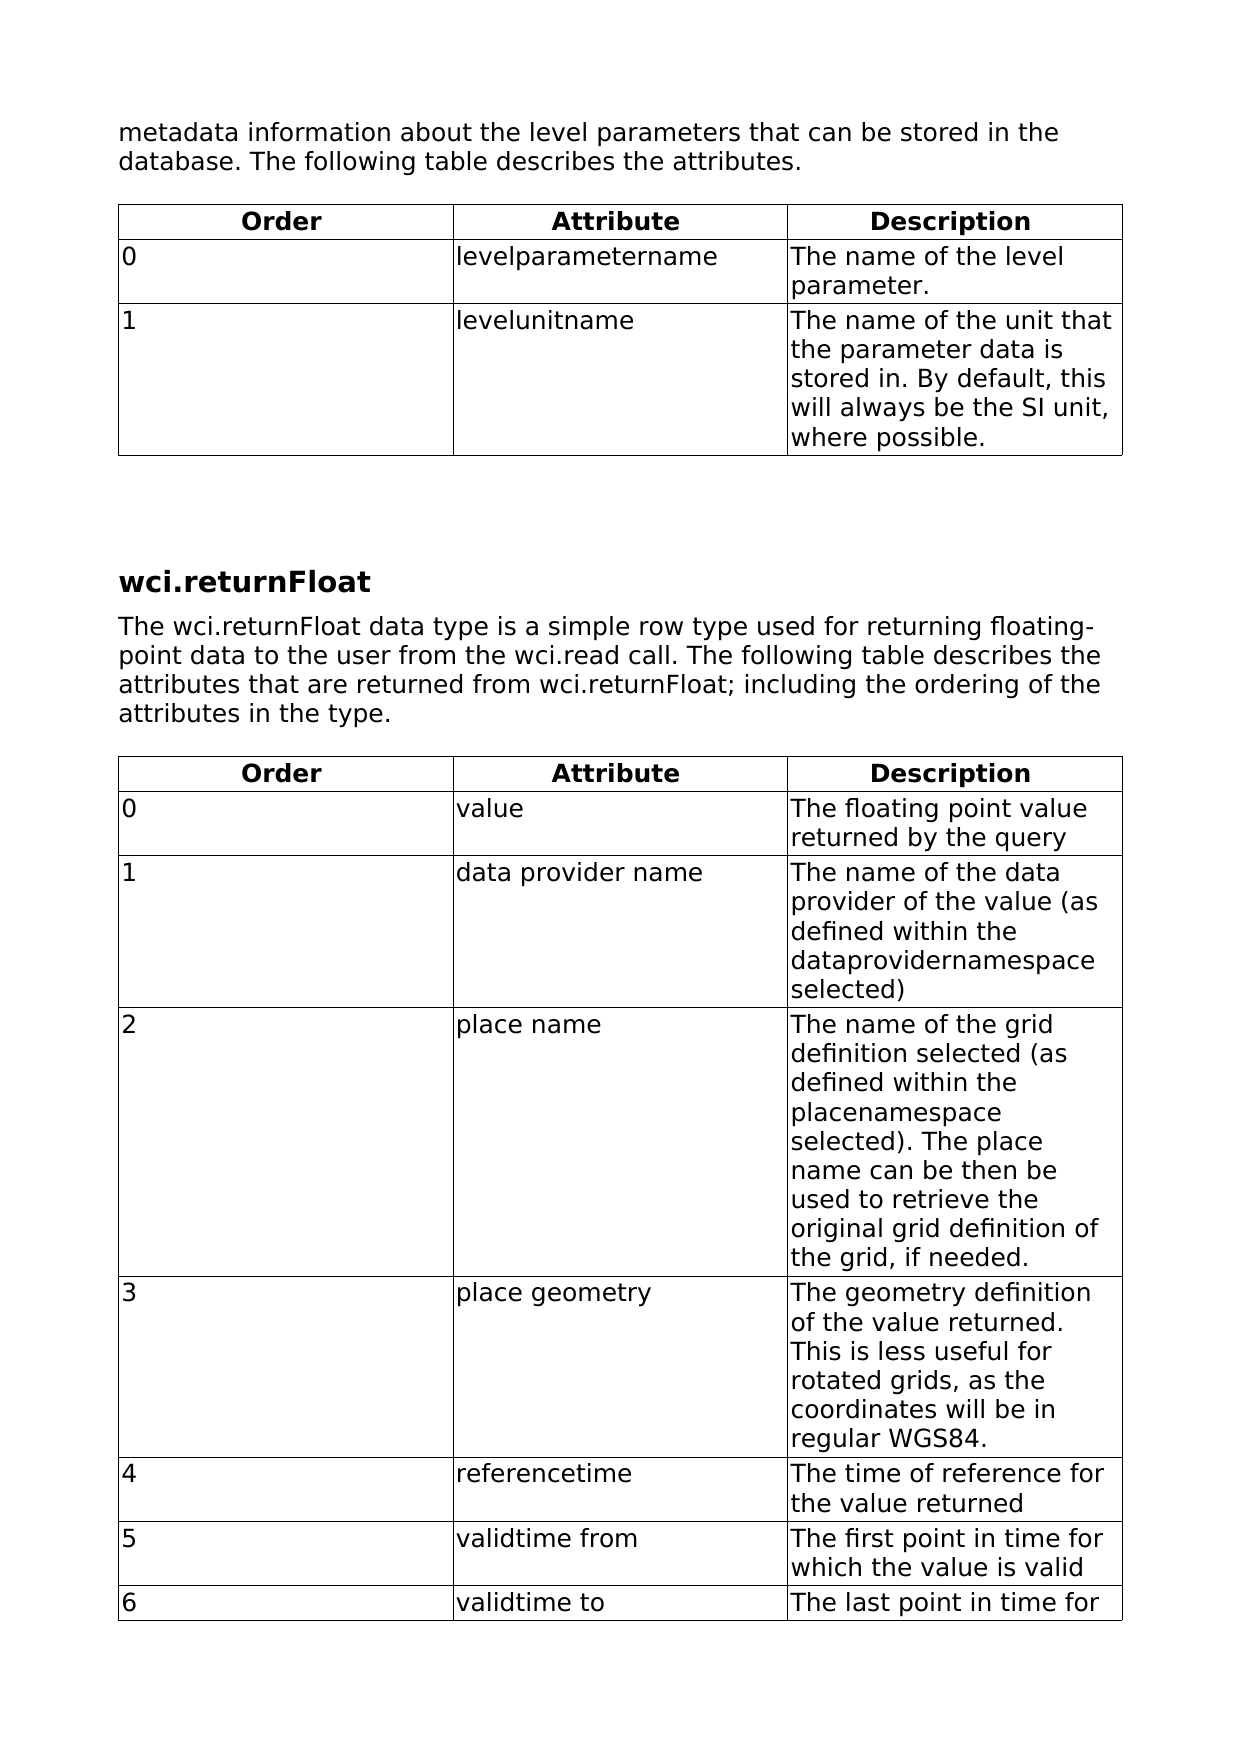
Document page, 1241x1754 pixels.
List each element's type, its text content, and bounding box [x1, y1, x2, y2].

table_header Attribute [454, 205, 787, 239]
text metadata information about the level parameters that can be stored in the database. The following table describes the attributes. [118, 118, 1122, 176]
table_cell The time of reference for the value returned [788, 1458, 1122, 1521]
table_cell The geometry definition of the value returned. This is less useful for rotated grids, as the coordinates will be in regular WGS84. [788, 1277, 1122, 1457]
table_cell validtime to [454, 1586, 787, 1620]
table_cell place geometry [454, 1277, 787, 1457]
table_cell The floating point value returned by the query [788, 792, 1122, 855]
table_cell place name [454, 1008, 787, 1276]
table_cell 2 [119, 1008, 453, 1276]
table_cell The first point in time for which the value is valid [788, 1522, 1122, 1585]
table_cell 1 [119, 304, 453, 455]
table_cell The name of the level parameter. [788, 240, 1122, 303]
table_cell The name of the data provider of the value (as defined within the dataprovidernamespace selected) [788, 856, 1122, 1007]
table_cell The last point in time for [788, 1586, 1122, 1620]
table_cell levelparametername [454, 240, 787, 303]
table_cell 6 [119, 1586, 453, 1620]
table_cell 1 [119, 856, 453, 1007]
table_cell 0 [119, 240, 453, 303]
table_header Order [119, 205, 453, 239]
table_header Description [788, 205, 1122, 239]
table_cell 5 [119, 1522, 453, 1585]
table_cell validtime from [454, 1522, 787, 1585]
subtitle wci.returnFloat [118, 566, 1122, 599]
table_cell 3 [119, 1277, 453, 1457]
table_cell 4 [119, 1458, 453, 1521]
table_cell value [454, 792, 787, 855]
table_cell The name of the unit that the parameter data is stored in. By default, this will always be the SI unit, where possible. [788, 304, 1122, 455]
table_header Attribute [454, 757, 787, 791]
text The wci.returnFloat data type is a simple row type used for returning floating-point data to the user from the wci.read call. The following table describes the attributes that are returned from wci.returnFloat; including the ordering of the attributes in the type. [118, 612, 1122, 729]
table_cell data provider name [454, 856, 787, 1007]
table_cell referencetime [454, 1458, 787, 1521]
table_cell levelunitname [454, 304, 787, 455]
table_header Description [788, 757, 1122, 791]
table_cell The name of the grid definition selected (as defined within the placenamespace selected). The place name can be then be used to retrieve the original grid definition of the grid, if needed. [788, 1008, 1122, 1276]
table_cell 0 [119, 792, 453, 855]
table_header Order [119, 757, 453, 791]
